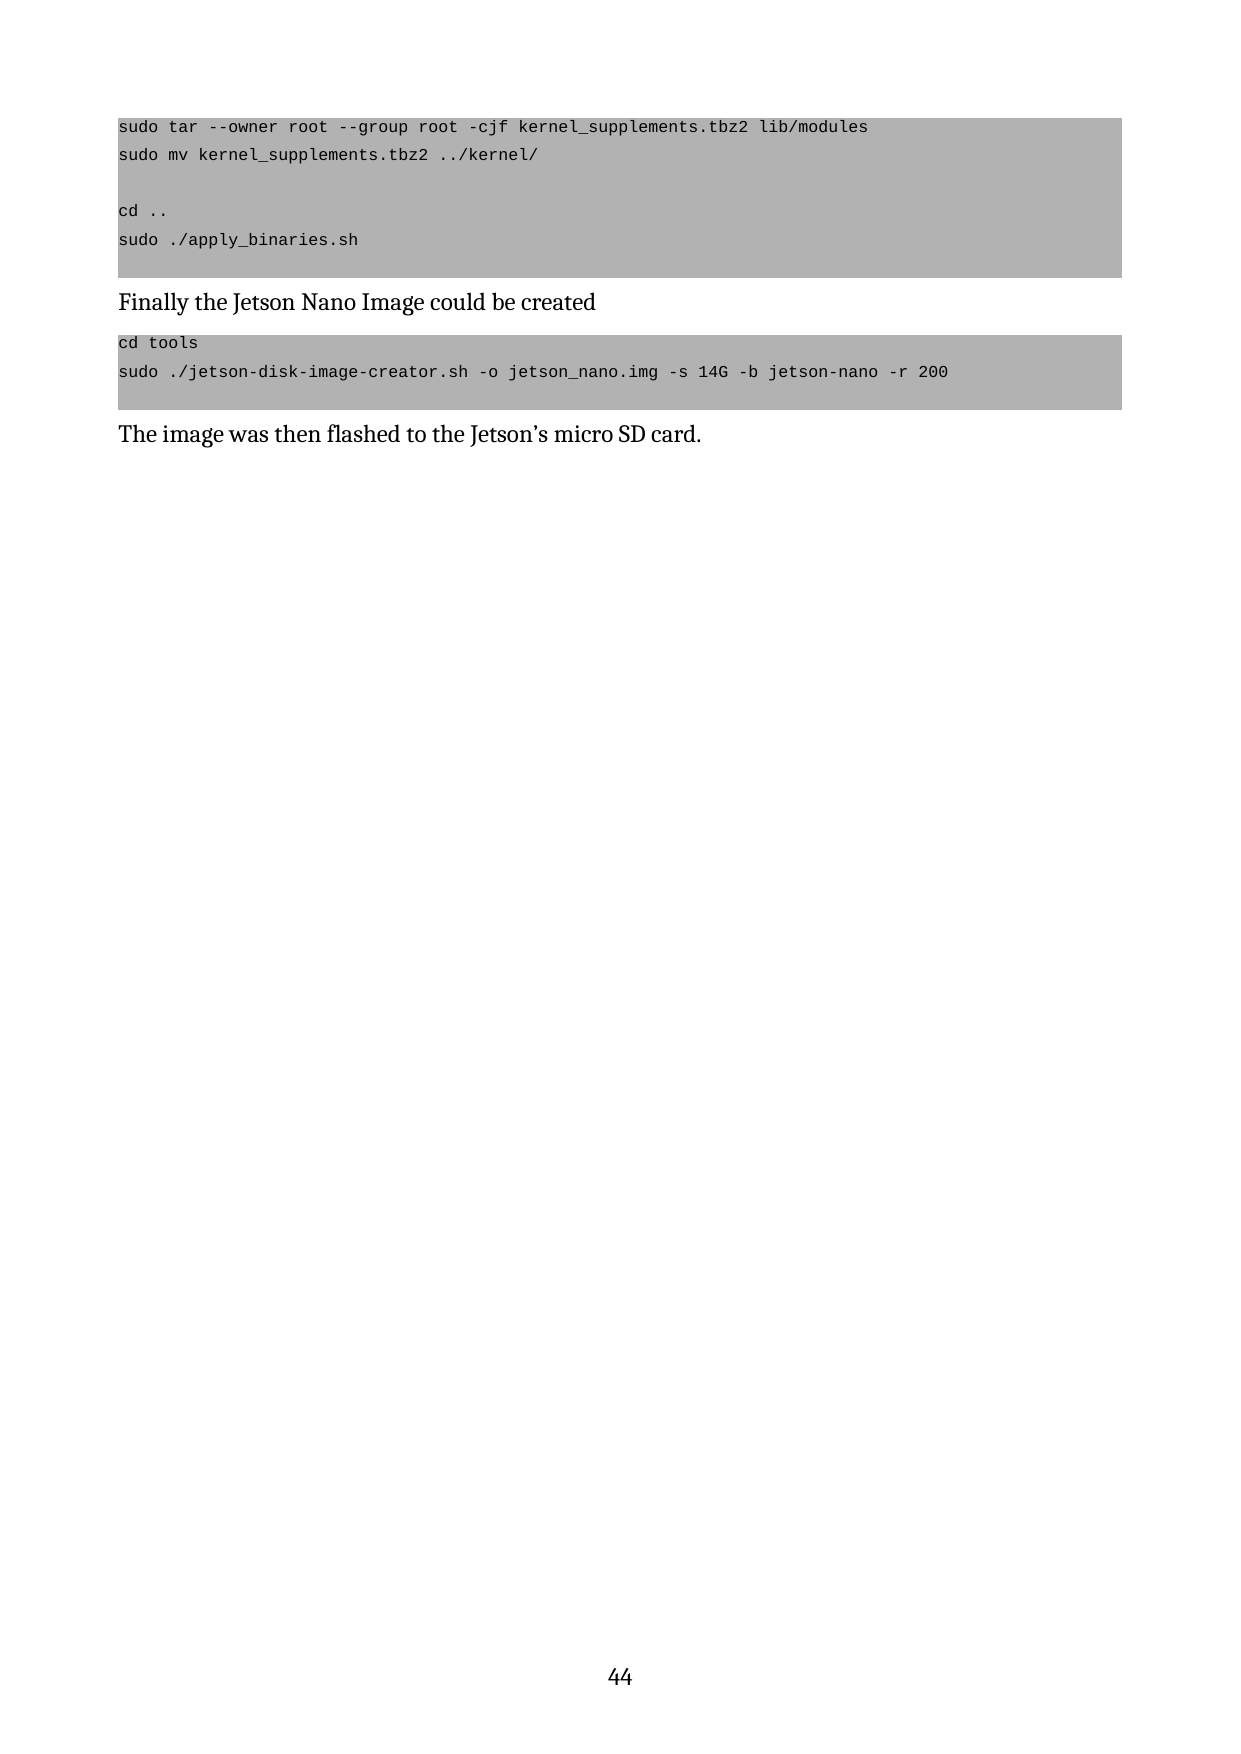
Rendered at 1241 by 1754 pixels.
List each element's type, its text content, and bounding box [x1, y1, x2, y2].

text sudo tar --owner root --group root -cjf kernel_supplements.tbz2 lib/modules [118, 118, 1122, 137]
text cd tools [118, 335, 1122, 354]
text The image was then flashed to the Jetson’s micro SD card. [118, 420, 1122, 448]
text cd .. [118, 203, 1122, 222]
text sudo ./jetson-disk-image-creator.sh -o jetson_nano.img -s 14G -b jetson-nano -r 200 [118, 363, 1122, 382]
text sudo mv kernel_supplements.tbz2 ../kernel/ [118, 146, 1122, 165]
text Finally the Jetson Nano Image could be created [118, 287, 1122, 316]
text sudo ./apply_binaries.sh [118, 231, 1122, 250]
